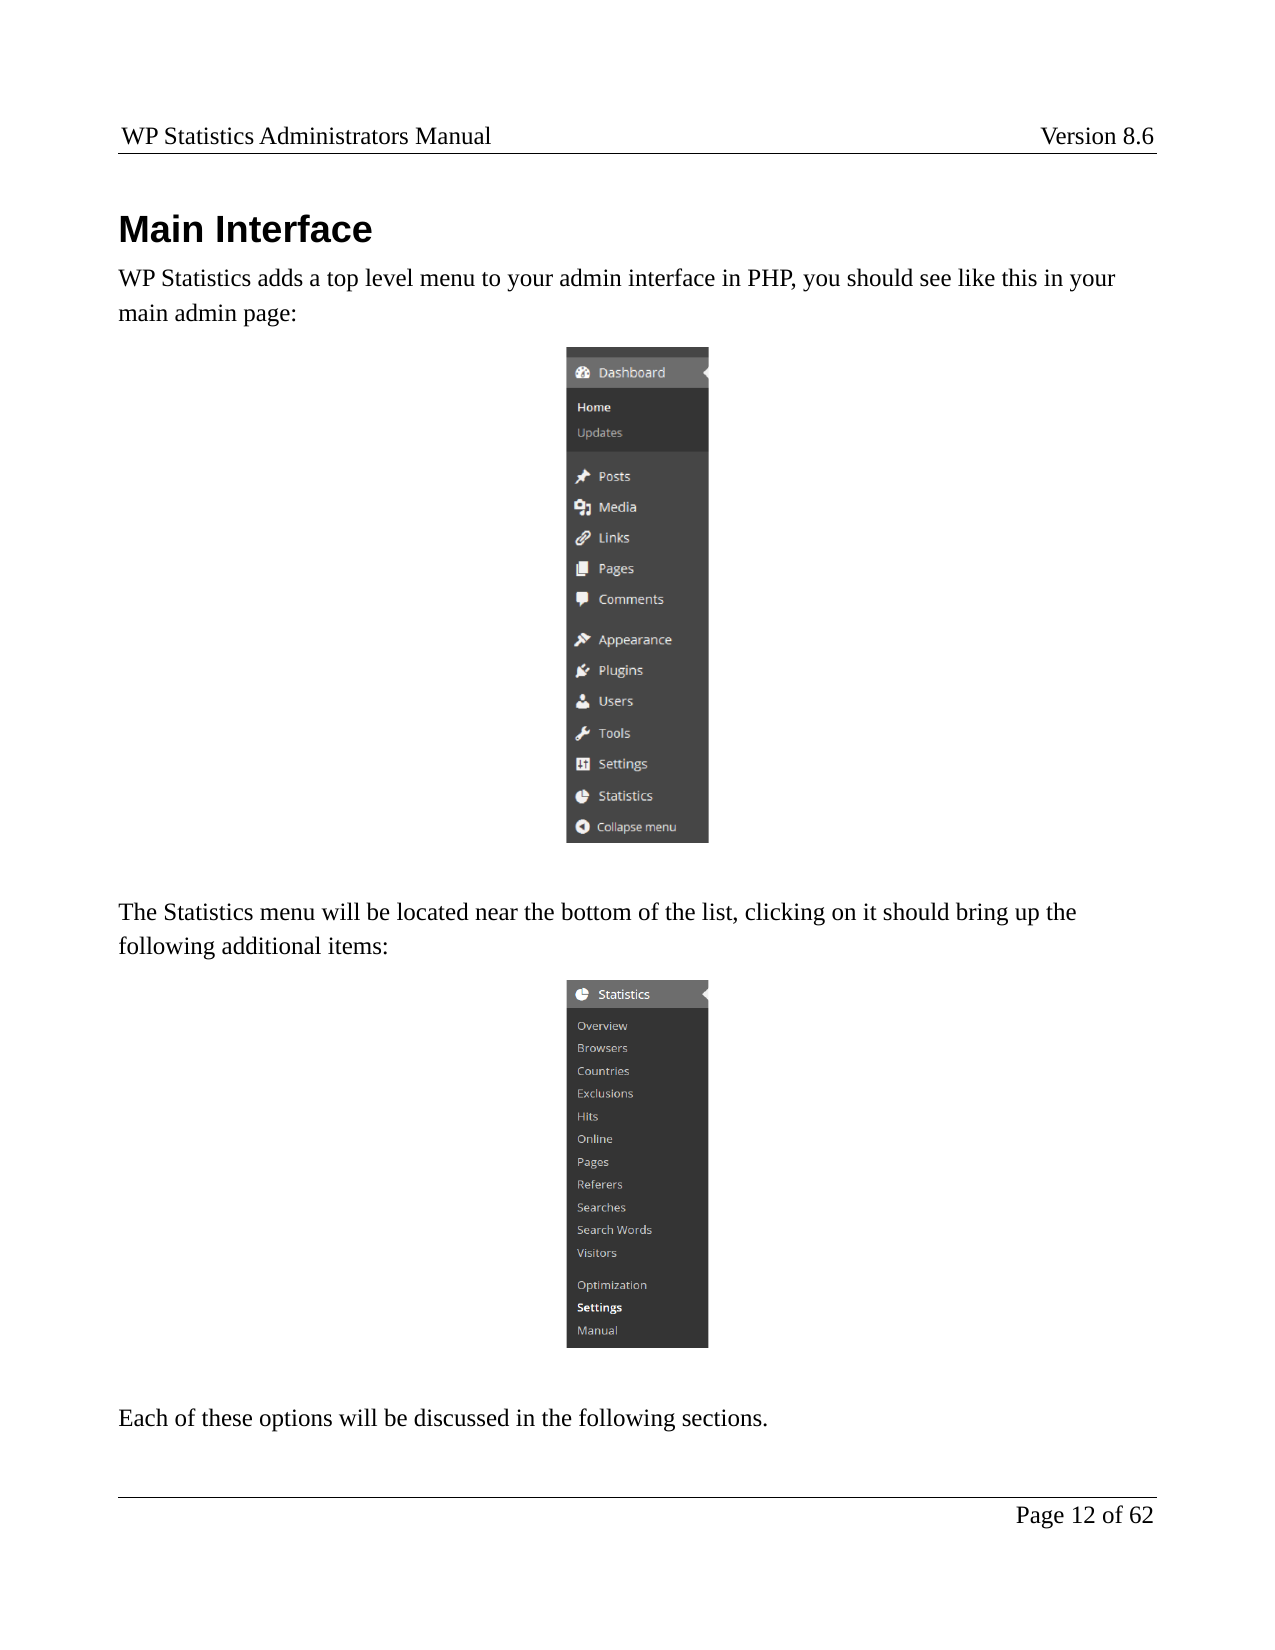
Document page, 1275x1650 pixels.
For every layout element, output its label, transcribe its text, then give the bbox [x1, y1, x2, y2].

picture [566, 347, 709, 843]
subtitle Main Interface [118, 207, 1157, 251]
text Each of these options will be discussed in the following sections. [118, 1403, 1157, 1431]
text The Statistics menu will be located near the bottom of the list, clicking on it should bring up the following additional items: [118, 897, 1157, 960]
text WP Statistics adds a top level menu to your admin interface in PHP, you should see like this in your main admin page: [118, 263, 1157, 327]
picture [566, 980, 709, 1348]
